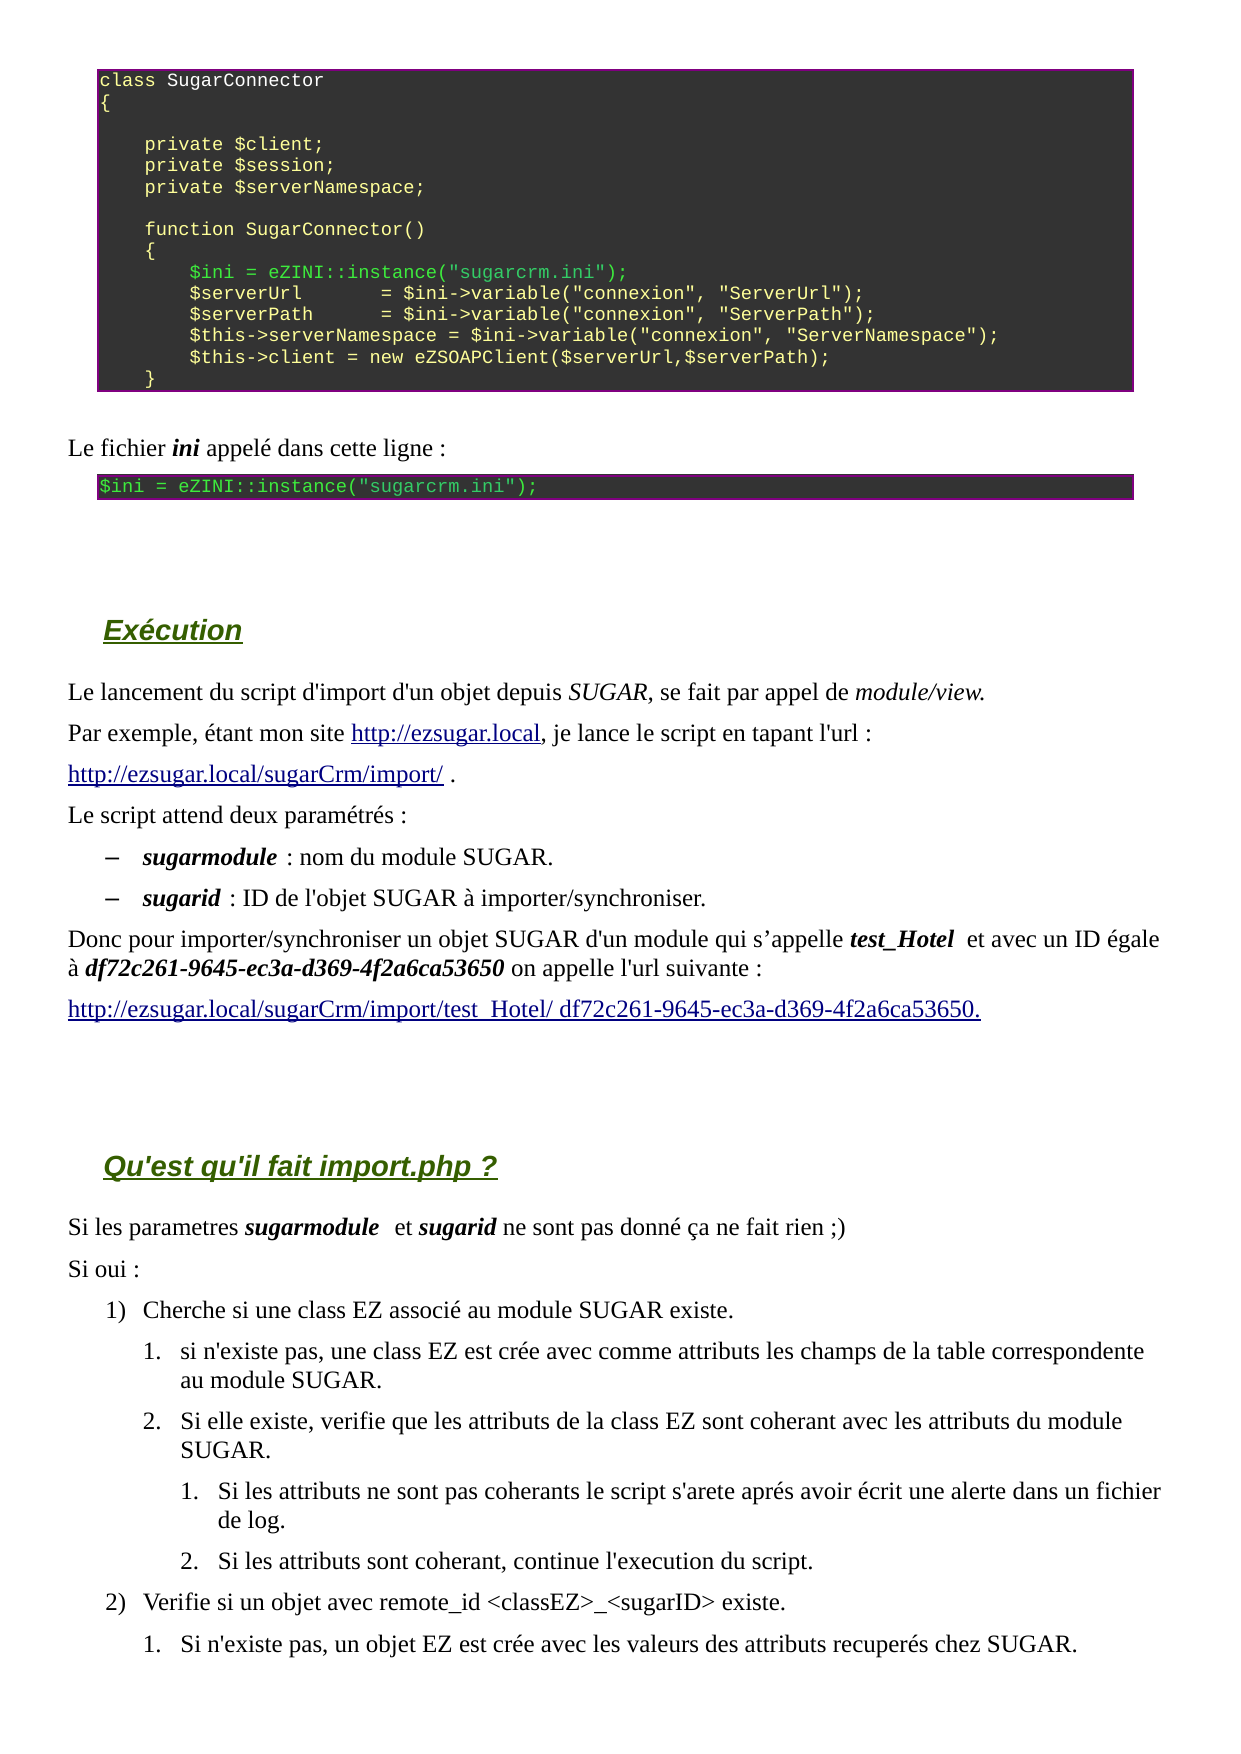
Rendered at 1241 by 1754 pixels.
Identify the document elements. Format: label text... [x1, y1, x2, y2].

list sugarid : ID de l'objet SUGAR à importer/synchroniser. [105, 883, 1164, 912]
text $this->serverNamespace = $ini->variable("connexion", "ServerNamespace"); [99, 324, 1132, 345]
list Cherche si une class EZ associé au module SUGAR existe. [105, 1295, 1164, 1324]
text Le fichier ini appelé dans cette ligne : [68, 433, 1164, 462]
list Verifie si un objet avec remote_id <classEZ>_<sugarID> existe. [105, 1587, 1164, 1616]
list Si les attributs ne sont pas coherants le script s'arete aprés avoir écrit une alerte dans un fichier de log. [180, 1476, 1164, 1534]
subtitle Qu'est qu'il fait import.php ? [103, 1149, 1164, 1182]
text http://ezsugar.local/sugarCrm/import/test_Hotel/ df72c261-9645-ec3a-d369-4f2a6ca53650. [68, 994, 1164, 1023]
text private $serverNamespace; [99, 175, 1132, 197]
text private $session; [99, 154, 1132, 175]
text { [99, 239, 1132, 260]
list Si les attributs sont coherant, continue l'execution du script. [180, 1546, 1164, 1575]
text Si les parametres sugarmodule et sugarid ne sont pas donné ça ne fait rien ;) [68, 1212, 1164, 1241]
subtitle Exécution [103, 613, 1164, 647]
text $ini = eZINI::instance("sugarcrm.ini"); [99, 477, 1132, 498]
list Si n'existe pas, un objet EZ est crée avec les valeurs des attributs recuperés chez SUGAR. [143, 1629, 1164, 1657]
text class SugarConnector [99, 71, 1132, 90]
list sugarmodule : nom du module SUGAR. [105, 842, 1164, 871]
text { [99, 90, 1132, 112]
text } [99, 367, 1132, 390]
text $serverUrl = $ini->variable("connexion", "ServerUrl"); [99, 282, 1132, 303]
text $serverPath = $ini->variable("connexion", "ServerPath"); [99, 303, 1132, 324]
list si n'existe pas, une class EZ est crée avec comme attributs les champs de la table correspondente au module SUGAR. [143, 1336, 1164, 1394]
text Le script attend deux paramétrés : [68, 801, 1164, 829]
text $ini = eZINI::instance("sugarcrm.ini"); [99, 260, 1132, 282]
text Si oui : [68, 1254, 1164, 1282]
list Si elle existe, verifie que les attributs de la class EZ sont coherant avec les attributs du module SUGAR. [143, 1406, 1164, 1464]
text Donc pour importer/synchroniser un objet SUGAR d'un module qui s’appelle test_Hotel et avec un ID égale à df72c261-9645-ec3a-d369-4f2a6ca53650 on appelle l'url suivante : [68, 924, 1164, 982]
text $this->client = new eZSOAPClient($serverUrl,$serverPath); [99, 345, 1132, 367]
text Par exemple, étant mon site http://ezsugar.local, je lance le script en tapant l'url : [68, 718, 1164, 747]
text http://ezsugar.local/sugarCrm/import/ . [68, 759, 1164, 788]
text function SugarConnector() [99, 218, 1132, 239]
text Le lancement du script d'import d'un objet depuis SUGAR, se fait par appel de module/view. [68, 677, 1164, 706]
text private $client; [99, 133, 1132, 154]
